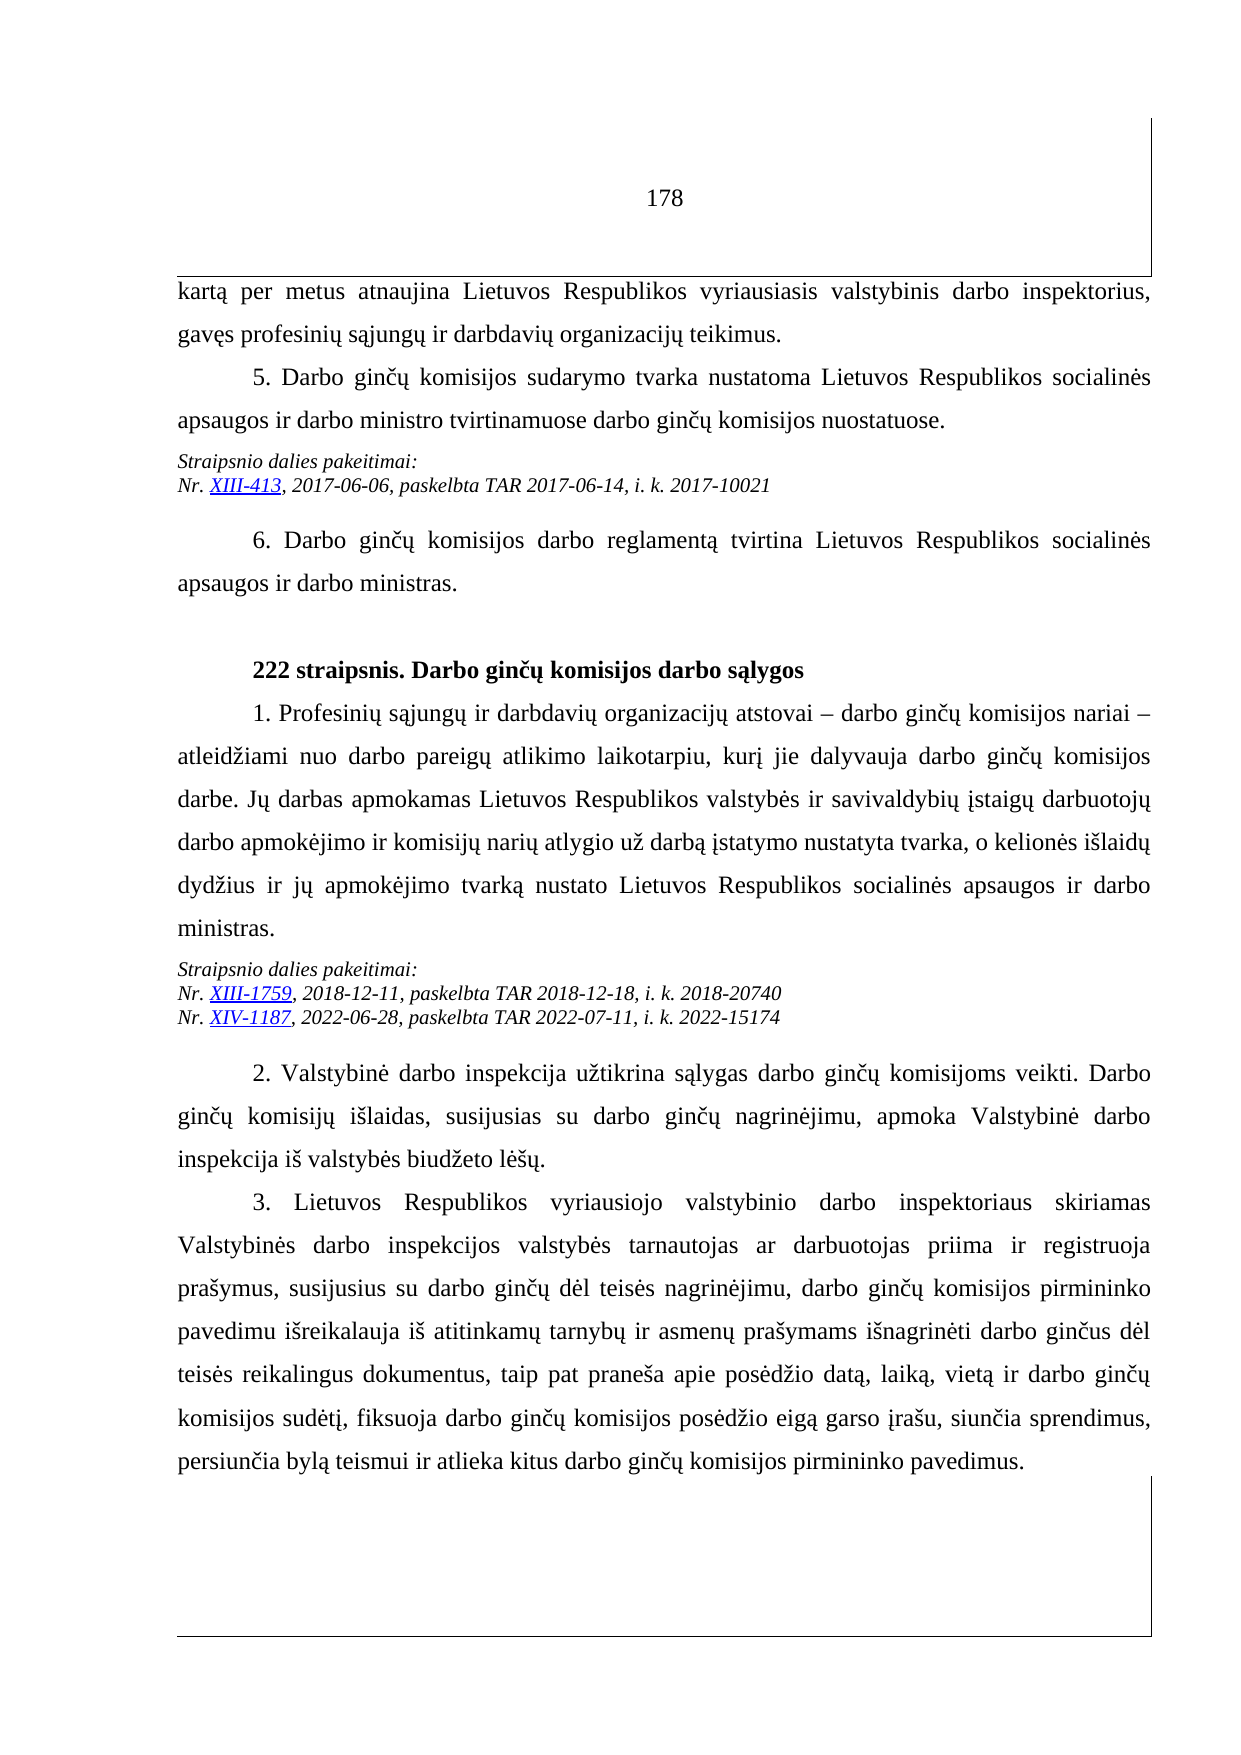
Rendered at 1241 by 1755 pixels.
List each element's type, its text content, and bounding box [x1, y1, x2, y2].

text Straipsnio dalies pakeitimai: [177, 448, 1152, 473]
text 2. Valstybinė darbo inspekcija užtikrina sąlygas darbo ginčų komisijoms veikti. Darbo ginčų komisijų išlaidas, susijusias su darbo ginčų nagrinėjimu, apmoka Valstybinė darbo inspekcija iš valstybės biudžeto lėšų. [177, 1058, 1152, 1173]
text Nr. XIII-413, 2017-06-06, paskelbta TAR 2017-06-14, i. k. 2017-10021 [177, 473, 1152, 497]
text 3. Lietuvos Respublikos vyriausiojo valstybinio darbo inspektoriaus skiriamas Valstybinės darbo inspekcijos valstybės tarnautojas ar darbuotojas priima ir registruoja prašymus, susijusius su darbo ginčų dėl teisės nagrinėjimu, darbo ginčų komisijos pirmininko pavedimu išreikalauja iš atitinkamų tarnybų ir asmenų prašymams išnagrinėti darbo ginčus dėl teisės reikalingus dokumentus, taip pat praneša apie posėdžio datą, laiką, vietą ir darbo ginčų komisijos sudėtį, fiksuoja darbo ginčų komisijos posėdžio eigą garso įrašu, siunčia sprendimus, persiunčia bylą teismui ir atlieka kitus darbo ginčų komisijos pirmininko pavedimus. [177, 1187, 1152, 1474]
text 5. Darbo ginčų komisijos sudarymo tvarka nustatoma Lietuvos Respublikos socialinės apsaugos ir darbo ministro tvirtinamuose darbo ginčų komisijos nuostatuose. [177, 362, 1152, 434]
text 1. Profesinių sąjungų ir darbdavių organizacijų atstovai – darbo ginčų komisijos nariai – atleidžiami nuo darbo pareigų atlikimo laikotarpiu, kurį jie dalyvauja darbo ginčų komisijos darbe. Jų darbas apmokamas Lietuvos Respublikos valstybės ir savivaldybių įstaigų darbuotojų darbo apmokėjimo ir komisijų narių atlygio už darbą įstatymo nustatyta tvarka, o kelionės išlaidų dydžius ir jų apmokėjimo tvarką nustato Lietuvos Respublikos socialinės apsaugos ir darbo ministras. [177, 698, 1152, 942]
text 6. Darbo ginčų komisijos darbo reglamentą tvirtina Lietuvos Respublikos socialinės apsaugos ir darbo ministras. [177, 525, 1152, 597]
text Nr. XIV-1187, 2022-06-28, paskelbta TAR 2022-07-11, i. k. 2022-15174 [177, 1005, 1152, 1029]
text Nr. XIII-1759, 2018-12-11, paskelbta TAR 2018-12-18, i. k. 2018-20740 [177, 981, 1152, 1005]
text Straipsnio dalies pakeitimai: [177, 957, 1152, 981]
text kartą per metus atnaujina Lietuvos Respublikos vyriausiasis valstybinis darbo inspektorius, gavęs profesinių sąjungų ir darbdavių organizacijų teikimus. [177, 276, 1152, 348]
subtitle 222 straipsnis. Darbo ginčų komisijos darbo sąlygos [177, 655, 1152, 683]
